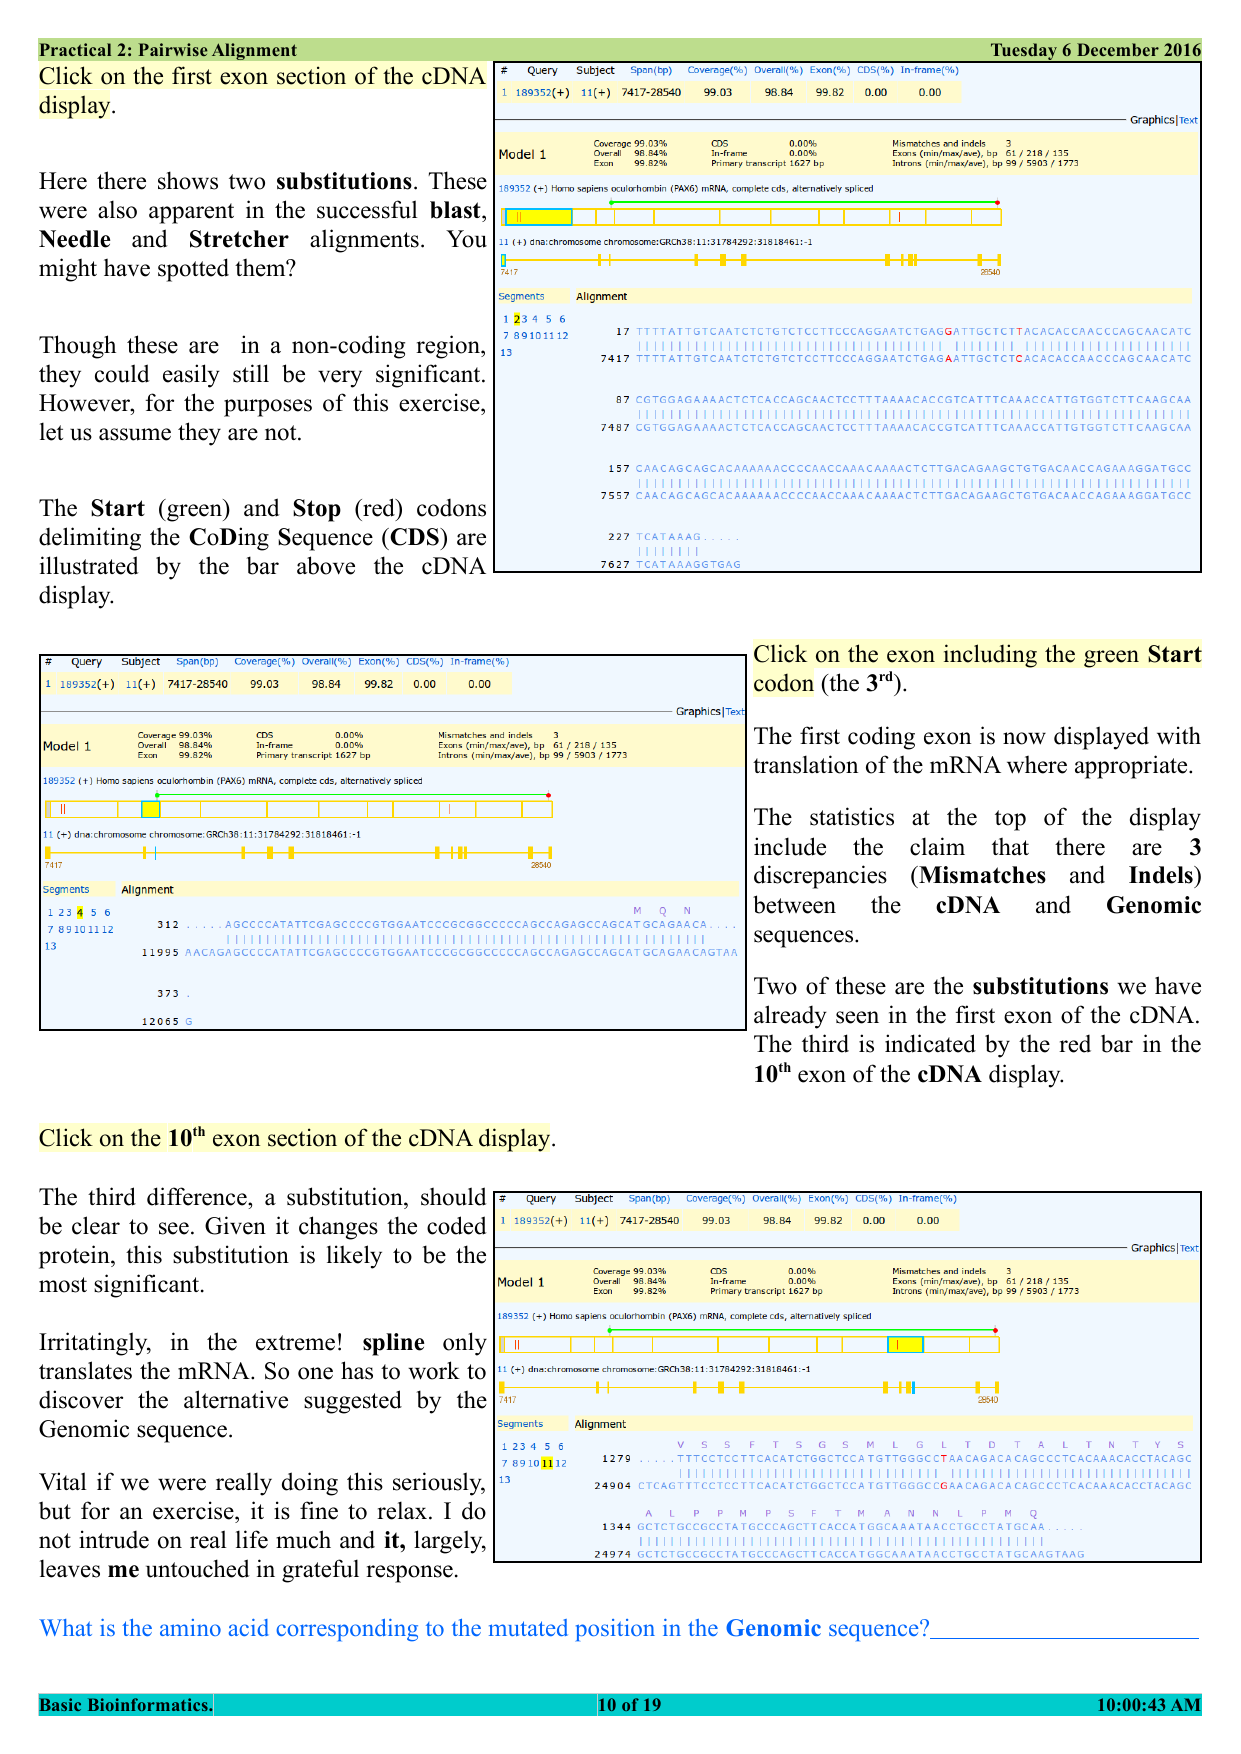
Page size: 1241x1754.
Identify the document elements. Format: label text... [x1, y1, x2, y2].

text The statistics at the top of the display include the claim that there are 3 discrepancies (Mismatches and Indels) between the cDNA and Genomic sequences. [747, 802, 1202, 948]
text Irritatingly, in the extreme! spline only translates the mRNA. So one has to work to discover the alternative suggested by the Genomic sequence. [38, 1327, 493, 1443]
picture [495, 63, 1200, 571]
picture [495, 1193, 1200, 1561]
text Here there shows two substitutions. These were also apparent in the successful blast, Needle and Stretcher alignments. You might have spotted them? [38, 166, 493, 282]
text What is the amino acid corresponding to the mutated position in the Genomic sequence? [38, 1613, 1202, 1642]
text Vital if we were really doing this seriously, but for an exercise, it is fine to relax. I do not intrude on real life much and it, largely, leaves me untouched in grateful response. [38, 1467, 1202, 1583]
picture [41, 656, 745, 1029]
text The Start (green) and Stop (red) codons delimiting the CoDing Sequence (CDS) are illustrated by the bar above the cDNA display. [38, 493, 1202, 609]
text The third difference, a substitution, should be clear to see. Given it changes the coded protein, this substitution is likely to be the most significant. [38, 1181, 1202, 1298]
text Click on the exon including the green Start codon (the 3rd). [38, 639, 1202, 697]
text The first coding exon is now displayed with translation of the mRNA where appropriate. [747, 721, 1202, 779]
text Click on the first exon section of the cDNA display. [38, 61, 493, 119]
text Two of these are the substitutions we have already seen in the first exon of the cDNA. The third is indicated by the red bar in the 10th exon of the cDNA display. [38, 971, 1202, 1087]
text Click on the 10th exon section of the cDNA display. [38, 1123, 1202, 1152]
text Though these are in a non-coding region, they could easily still be very significant. However, for the purposes of this exercise, let us assume they are not. [38, 329, 493, 446]
